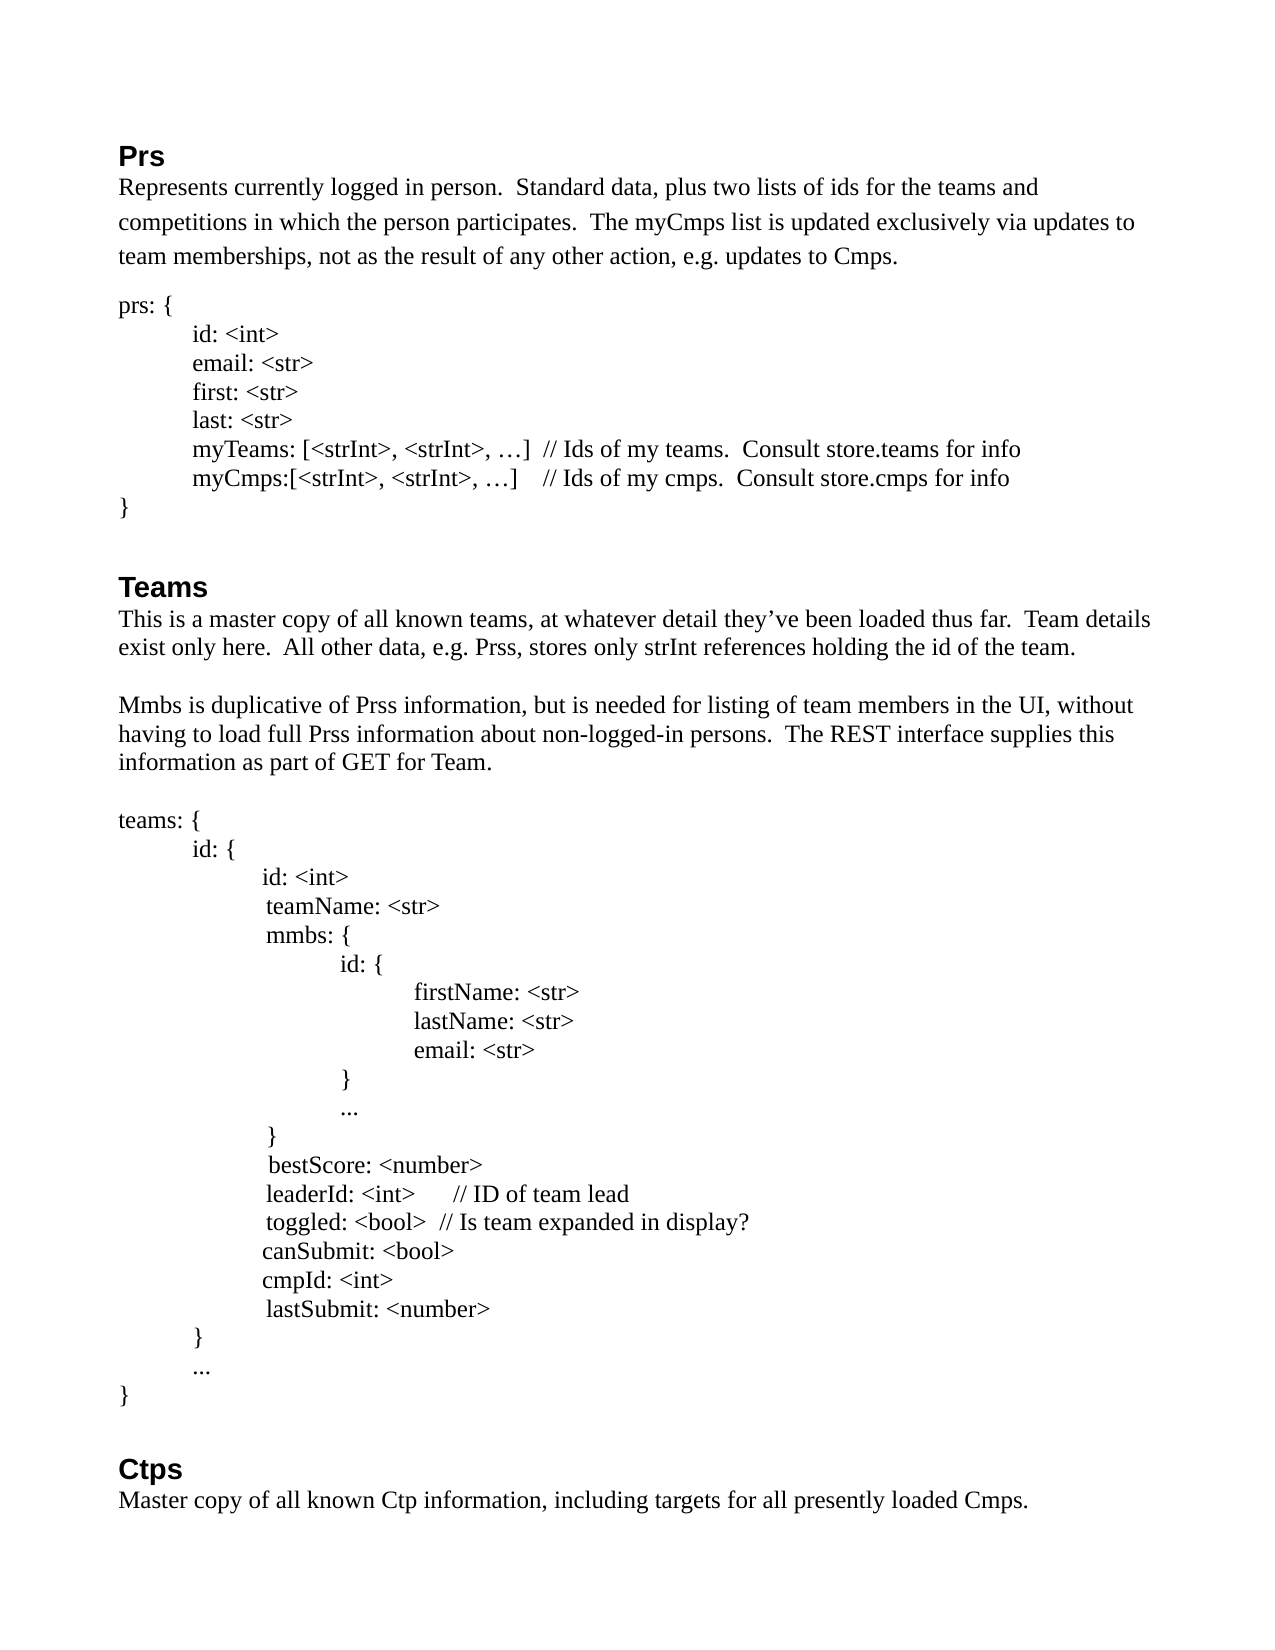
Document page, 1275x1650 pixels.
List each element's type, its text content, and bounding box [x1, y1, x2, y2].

text myCmps:[<strInt>, <strInt>, …] // Ids of my cmps. Consult store.cmps for info [118, 463, 1157, 492]
text lastSubmit: <number> [118, 1294, 1157, 1322]
text bestScore: <number> [118, 1150, 1157, 1179]
text canSubmit: <bool> [118, 1236, 1157, 1265]
text last: <str> [118, 406, 1157, 434]
text Master copy of all known Ctp information, including targets for all presently loaded Cmps. [118, 1486, 1157, 1514]
text teamName: <str> [118, 891, 1157, 920]
text This is a master copy of all known teams, at whatever detail they’ve been loaded thus far. Team details exist only here. All other data, e.g. Prss, stores only strInt references holding the id of the team. [118, 604, 1157, 661]
text Represents currently logged in person. Standard data, plus two lists of ids for the teams and competitions in which the person participates. The myCmps list is updated exclusively via updates to team memberships, not as the result of any other action, e.g. updates to Cmps. [118, 172, 1157, 270]
text } [118, 1380, 1157, 1409]
text firstName: <str> [118, 977, 1157, 1006]
text } [118, 1121, 1157, 1150]
text leaderId: <int> // ID of team lead [118, 1179, 1157, 1207]
text teams: { [118, 805, 1157, 834]
text ... [118, 1092, 1157, 1121]
text } [118, 1064, 1157, 1092]
text prs: { [118, 291, 1157, 319]
subtitle Teams [118, 570, 1157, 604]
text id: { [118, 949, 1157, 977]
text first: <str> [118, 377, 1157, 406]
text email: <str> [118, 1035, 1157, 1064]
text mmbs: { [118, 920, 1157, 949]
text id: { [118, 834, 1157, 862]
text toggled: <bool> // Is team expanded in display? [118, 1207, 1157, 1236]
text myTeams: [<strInt>, <strInt>, …] // Ids of my teams. Consult store.teams for info [118, 434, 1157, 463]
subtitle Ctps [118, 1452, 1157, 1486]
text email: <str> [118, 348, 1157, 377]
text id: <int> [118, 862, 1157, 891]
text cmpId: <int> [118, 1265, 1157, 1294]
text lastName: <str> [118, 1006, 1157, 1035]
subtitle Prs [118, 139, 1157, 172]
text id: <int> [118, 319, 1157, 348]
text Mmbs is duplicative of Prss information, but is needed for listing of team members in the UI, without having to load full Prss information about non-logged-in persons. The REST interface supplies this information as part of GET for Team. [118, 690, 1157, 776]
text ... [118, 1351, 1157, 1380]
text } [118, 1322, 1157, 1351]
text } [118, 492, 1157, 521]
